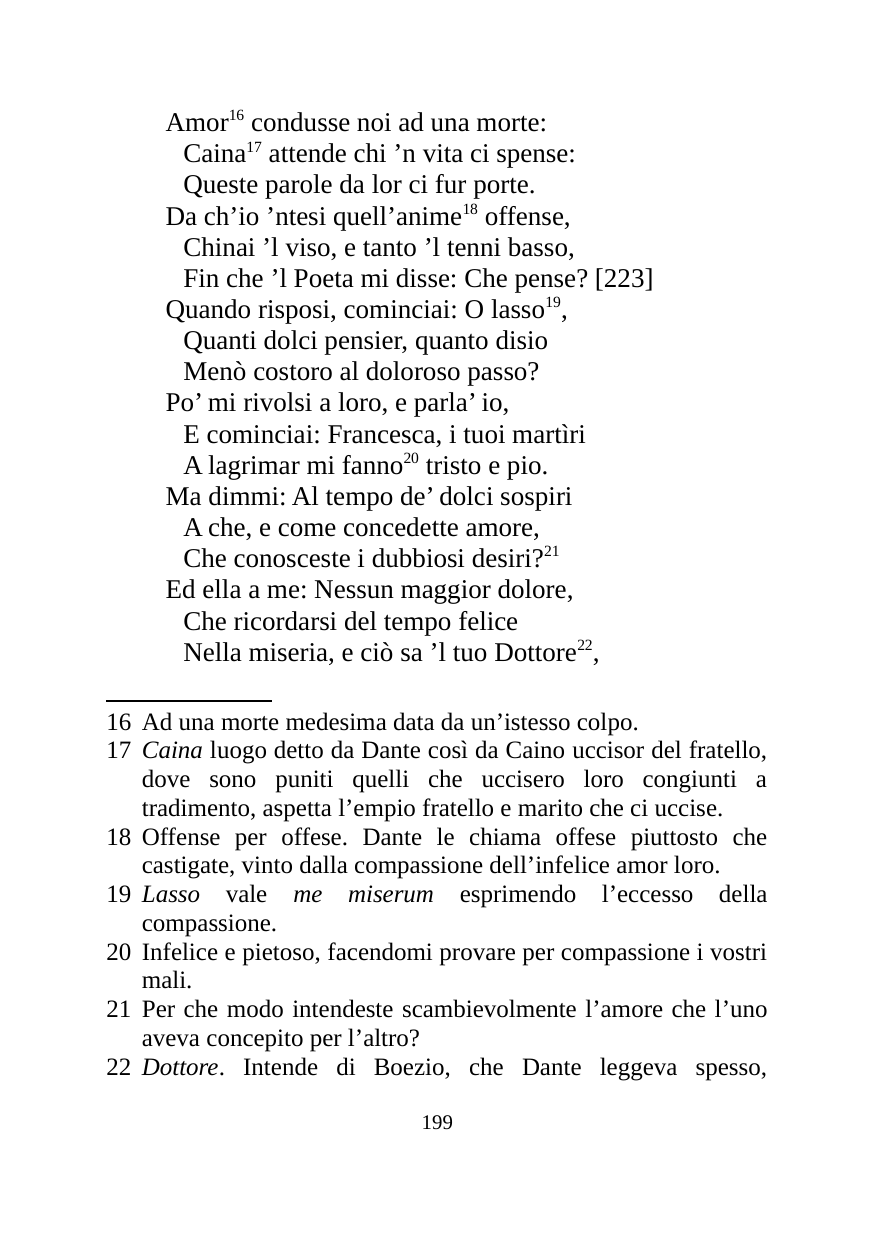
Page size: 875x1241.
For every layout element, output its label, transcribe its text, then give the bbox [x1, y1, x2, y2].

text Po’ mi rivolsi a loro, e parla’ io, E cominciai: Francesca, i tuoi martìri A lagrimar mi fanno tristo e pio. [165, 387, 768, 480]
text Caina luogo detto da Dante così da Caino uccisor del fratello, dove sono puniti quelli che uccisero loro congiunti a tradimento, aspetta l’empio fratello e marito che ci uccise. [106, 735, 768, 822]
text Lasso vale me miserum esprimendo l’eccesso della compassione. [106, 879, 768, 937]
text Ad una morte medesima data da un’istesso colpo. [106, 707, 768, 735]
text Da ch’io ’ntesi quell’anime offense, Chinai ’l viso, e tanto ’l tenni basso, Fin che ’l Poeta mi disse: Che pense? [223] [165, 200, 768, 293]
text Ma dimmi: Al tempo de’ dolci sospiri A che, e come concedette amore, Che conosceste i dubbiosi desiri? [165, 480, 768, 573]
text Dottore. Intende di Boezio, che Dante leggeva spesso, [106, 1052, 768, 1080]
text Offense per offese. Dante le chiama offese piuttosto che castigate, vinto dalla compassione dell’infelice amor loro. [106, 822, 768, 879]
text Quando risposi, cominciai: O lasso, Quanti dolci pensier, quanto disio Menò costoro al doloroso passo? [165, 293, 768, 387]
text Amor condusse noi ad una morte: Caina attende chi ’n vita ci spense: Queste parole da lor ci fur porte. [165, 106, 768, 200]
text Per che modo intendeste scambievolmente l’amore che l’uno aveva concepito per l’altro? [106, 994, 768, 1052]
text Ed ella a me: Nessun maggior dolore, Che ricordarsi del tempo felice Nella miseria, e ciò sa ’l tuo Dottore, [165, 573, 768, 667]
text Infelice e pietoso, facendomi provare per compassione i vostri mali. [106, 937, 768, 994]
